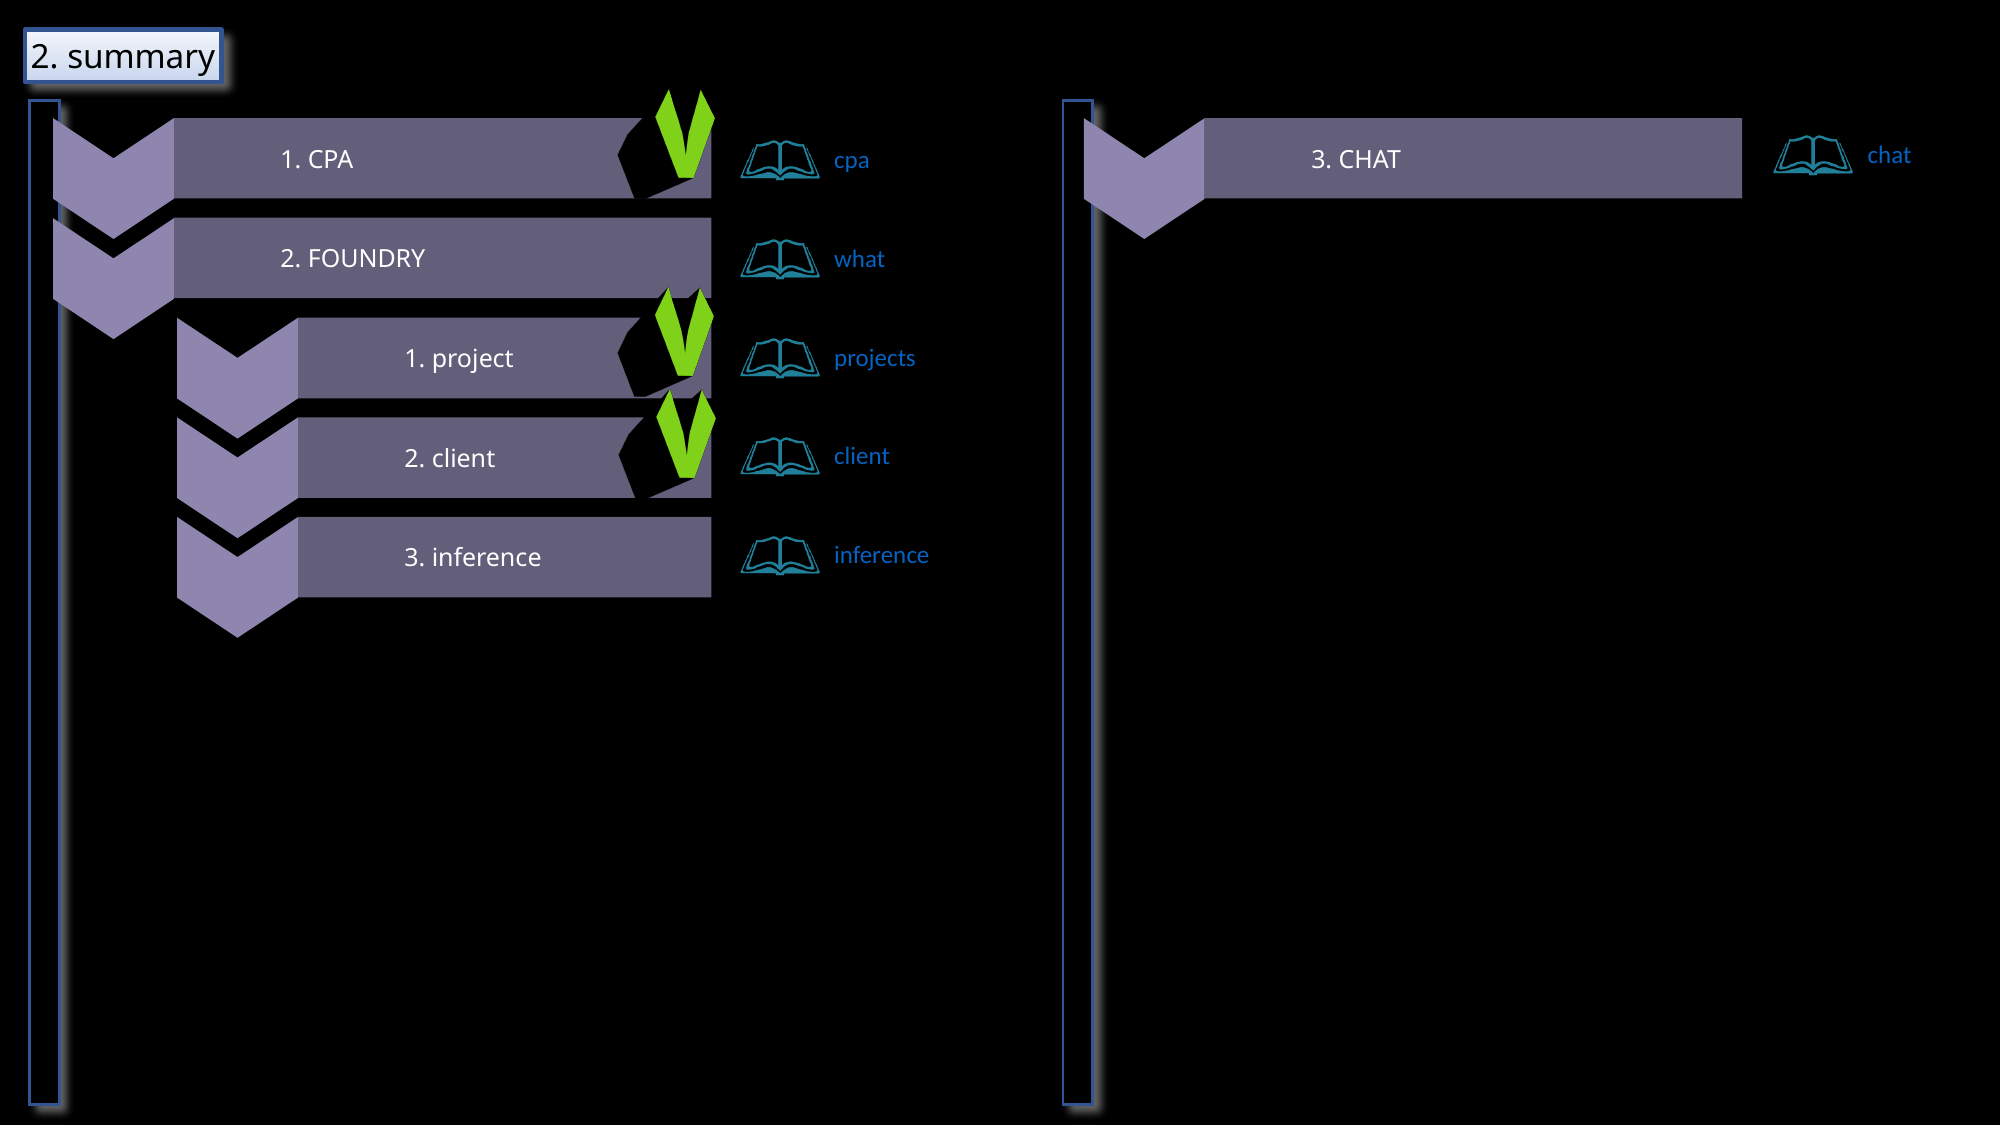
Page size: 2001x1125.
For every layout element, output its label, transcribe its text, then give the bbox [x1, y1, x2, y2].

text_box [29, 100, 174, 1105]
text_box [177, 317, 298, 439]
picture [738, 534, 820, 578]
text_box [177, 516, 298, 638]
text_box 1. CPA [648, 130, 712, 199]
text_box cpa [819, 135, 885, 181]
picture [738, 237, 820, 282]
picture [738, 336, 820, 381]
text_box 2. client [651, 433, 712, 498]
text_box client [819, 432, 905, 478]
text_box 2. client [298, 417, 643, 498]
text_box 3. inference [298, 516, 712, 598]
text_box 3. CHAT [1205, 118, 1743, 199]
picture [738, 435, 820, 480]
text_box projects [819, 333, 931, 379]
text_box what [819, 234, 901, 280]
text_box inference [819, 531, 945, 577]
text_box 2. FOUNDRY [173, 217, 712, 299]
text_box [1062, 100, 1205, 1105]
text_box chat [1852, 130, 1927, 176]
picture [738, 138, 820, 183]
title 2. summary [29, 29, 217, 82]
text_box 1. CPA [174, 118, 641, 199]
text_box 1. project [298, 317, 712, 399]
picture [1771, 133, 1853, 178]
text_box [177, 417, 298, 539]
